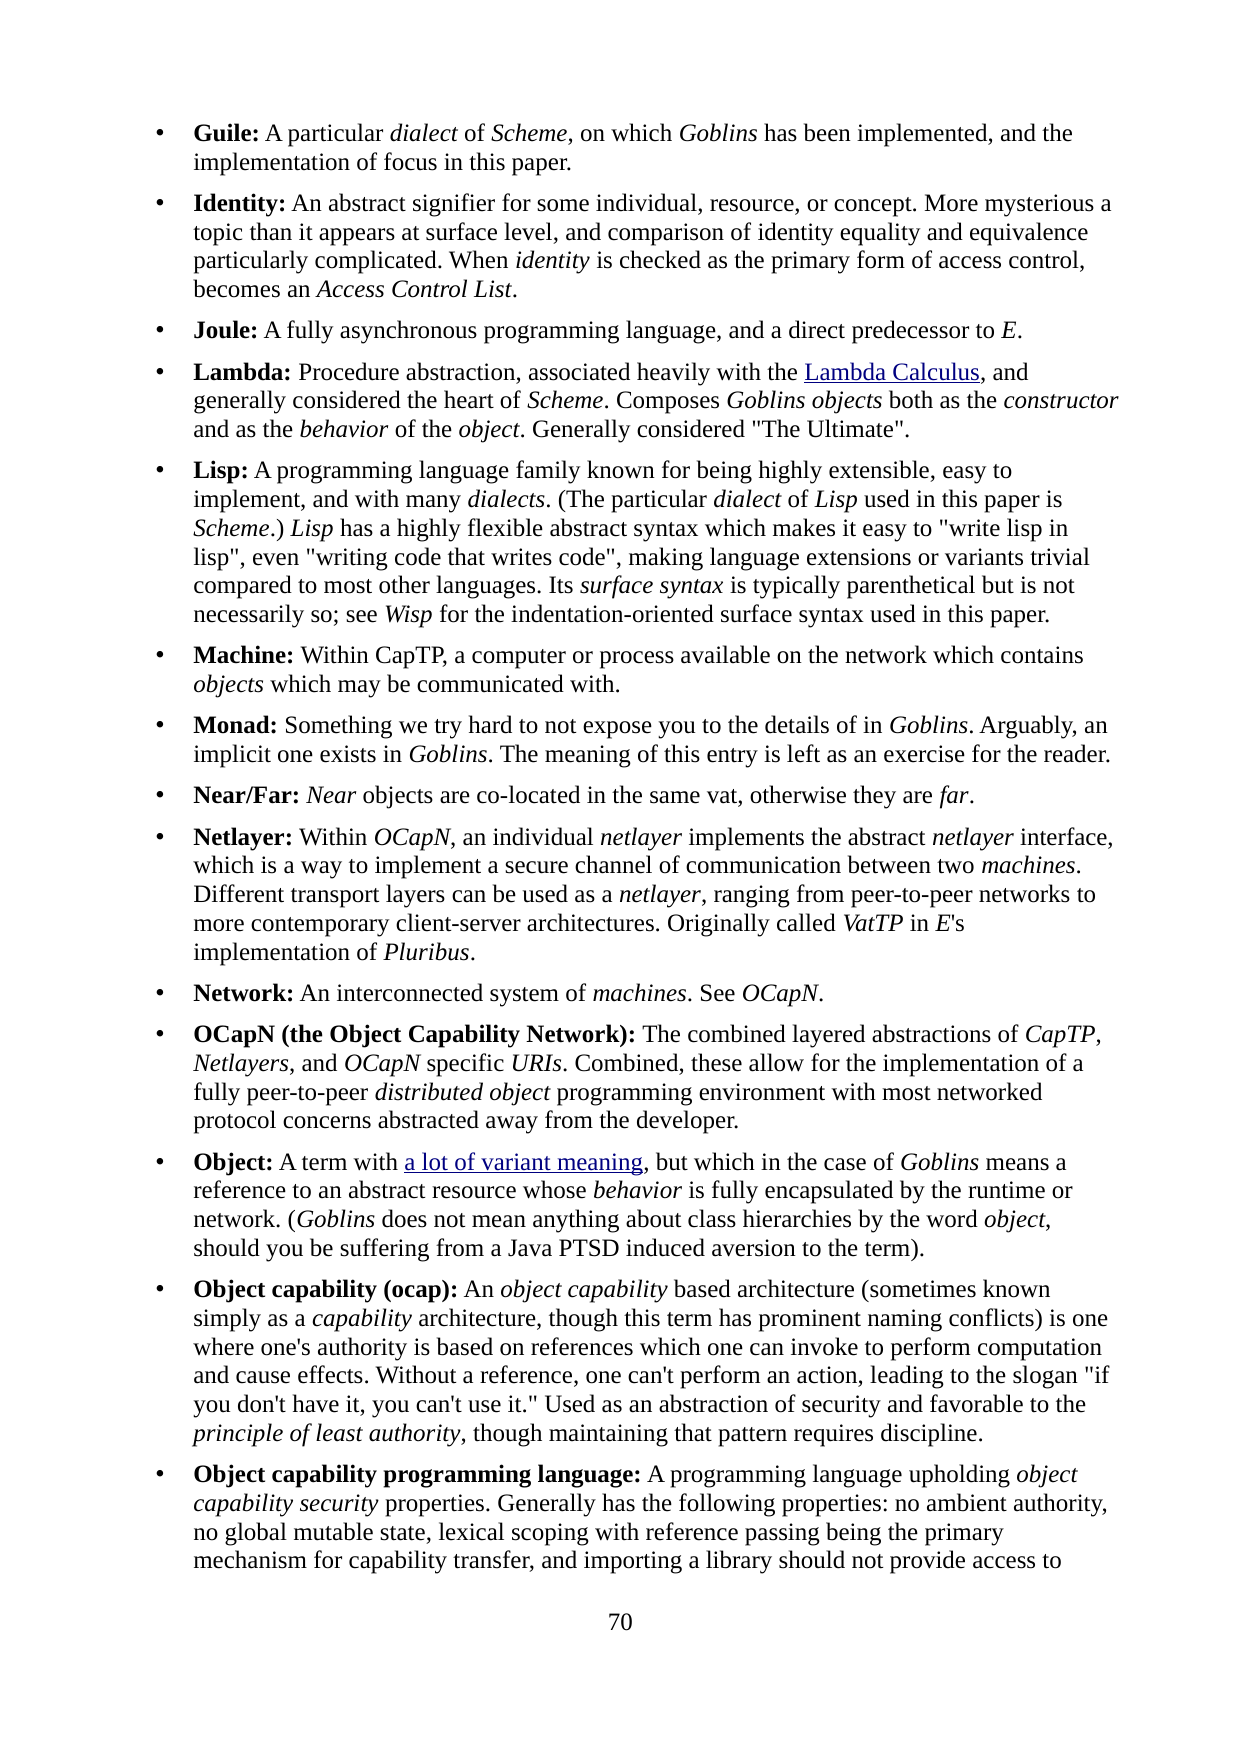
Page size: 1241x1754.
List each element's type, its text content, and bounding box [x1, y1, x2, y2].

list Object: A term with a lot of variant meaning, but which in the case of Goblins means a reference to an abstract resource whose behavior is fully encapsulated by the runtime or network. (Goblins does not mean anything about class hierarchies by the word object, should you be suffering from a Java PTSD induced aversion to the term). [156, 1147, 1122, 1262]
list Netlayer: Within OCapN, an individual netlayer implements the abstract netlayer interface, which is a way to implement a secure channel of communication between two machines. Different transport layers can be used as a netlayer, ranging from peer-to-peer networks to more contemporary client-server architectures. Originally called VatTP in E's implementation of Pluribus. [156, 822, 1122, 966]
list OCapN (the Object Capability Network): The combined layered abstractions of CapTP, Netlayers, and OCapN specific URIs. Combined, these allow for the implementation of a fully peer-to-peer distributed object programming environment with most networked protocol concerns abstracted away from the developer. [156, 1019, 1122, 1134]
list Monad: Something we try hard to not expose you to the details of in Goblins. Arguably, an implicit one exists in Goblins. The meaning of this entry is left as an exercise for the reader. [156, 711, 1122, 768]
list Object capability programming language: A programming language upholding object capability security properties. Generally has the following properties: no ambient authority, no global mutable state, lexical scoping with reference passing being the primary mechanism for capability transfer, and importing a library should not provide access to [156, 1459, 1122, 1574]
list Joule: A fully asynchronous programming language, and a direct predecessor to E. [156, 316, 1122, 344]
list Guile: A particular dialect of Scheme, on which Goblins has been implemented, and the implementation of focus in this paper. [156, 118, 1122, 176]
list Lambda: Procedure abstraction, associated heavily with the Lambda Calculus, and generally considered the heart of Scheme. Composes Goblins objects both as the constructor and as the behavior of the object. Generally considered "The Ultimate". [156, 357, 1122, 443]
list Network: An interconnected system of machines. See OCapN. [156, 978, 1122, 1007]
list Near/Far: Near objects are co-located in the same vat, otherwise they are far. [156, 781, 1122, 809]
list Identity: An abstract signifier for some individual, resource, or concept. More mysterious a topic than it appears at surface level, and comparison of identity equality and equivalence particularly complicated. When identity is checked as the primary form of access control, becomes an Access Control List. [156, 188, 1122, 303]
list Machine: Within CapTP, a computer or process available on the network which contains objects which may be communicated with. [156, 641, 1122, 698]
list Object capability (ocap): An object capability based architecture (sometimes known simply as a capability architecture, though this term has prominent naming conflicts) is one where one's authority is based on references which one can invoke to perform computation and cause effects. Without a reference, one can't perform an action, leading to the slogan "if you don't have it, you can't use it." Used as an abstraction of security and favorable to the principle of least authority, though maintaining that pattern requires discipline. [156, 1274, 1122, 1447]
list Lisp: A programming language family known for being highly extensible, easy to implement, and with many dialects. (The particular dialect of Lisp used in this paper is Scheme.) Lisp has a highly flexible abstract syntax which makes it easy to "write lisp in lisp", even "writing code that writes code", making language extensions or variants trivial compared to most other languages. Its surface syntax is typically parenthetical but is not necessarily so; see Wisp for the indentation-oriented surface syntax used in this paper. [156, 456, 1122, 628]
